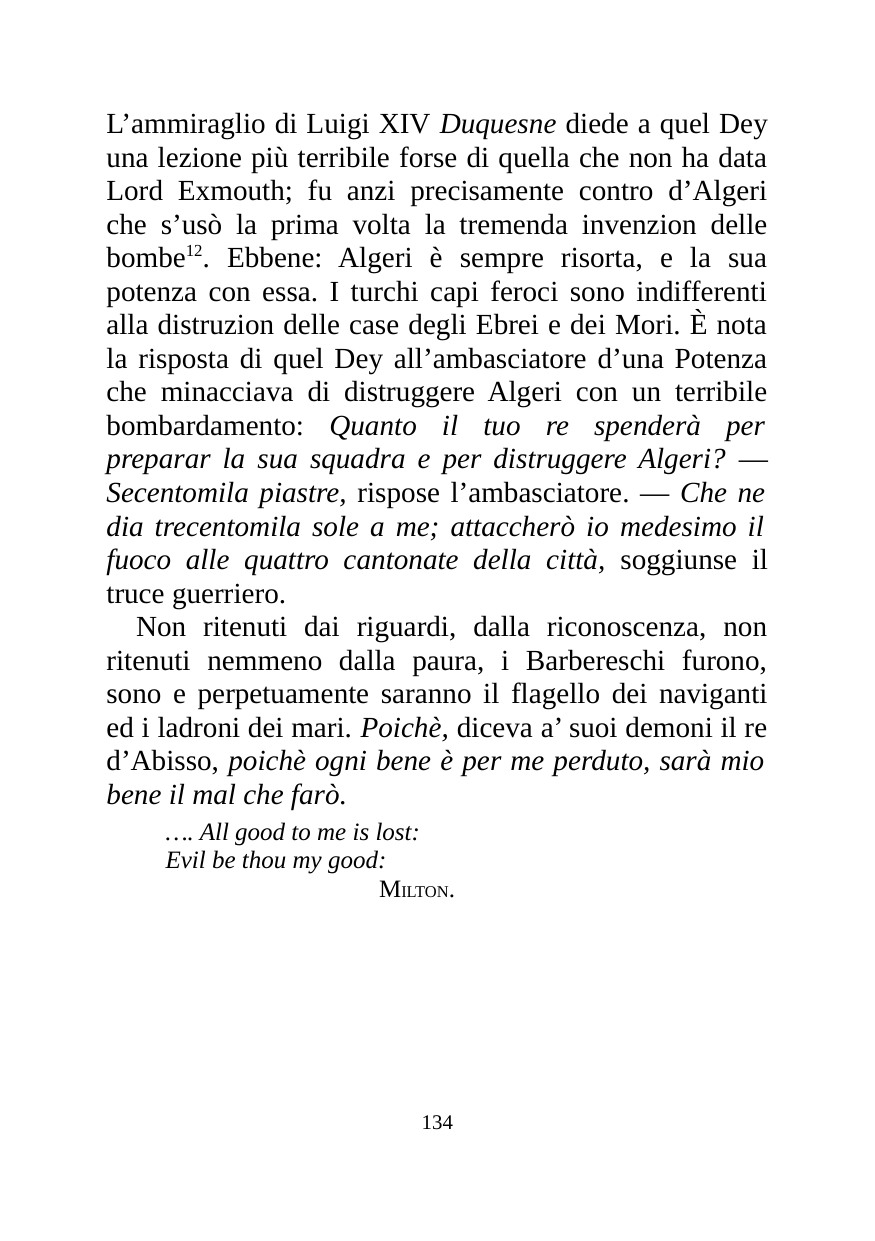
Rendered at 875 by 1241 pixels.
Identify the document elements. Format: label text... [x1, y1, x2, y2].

text Non ritenuti dai riguardi, dalla riconoscenza, non ritenuti nemmeno dalla paura, i Barbereschi furono, sono e perpetuamente saranno il flagello dei naviganti ed i ladroni dei mari. Poichè, diceva a’ suoi demoni il re d’Abisso, poichè ogni bene è per me perduto, sarà mio bene il mal che farò. [106, 609, 768, 811]
text L’ammiraglio di Luigi XIV Duquesne diede a quel Dey una lezione più terribile forse di quella che non ha data Lord Exmouth; fu anzi precisamente contro d’Algeri che s’usò la prima volta la tremenda invenzion delle bombe. Ebbene: Algeri è sempre risorta, e la sua potenza con essa. I turchi capi feroci sono indifferenti alla distruzion delle case degli Ebrei e dei Mori. È nota la risposta di quel Dey all’ambasciatore d’una Potenza che minacciava di distruggere Algeri con un terribile bombardamento: Quanto il tuo re spenderà per preparar la sua squadra e per distruggere Algeri? — Secentomila piastre, rispose l’ambasciatore. — Che ne dia trecentomila sole a me; attaccherò io medesimo il fuoco alle quattro cantonate della città, soggiunse il truce guerriero. [106, 106, 768, 609]
text …. All good to me is lost: Evil be thou my good: [165, 817, 768, 874]
text Milton. [165, 874, 455, 903]
